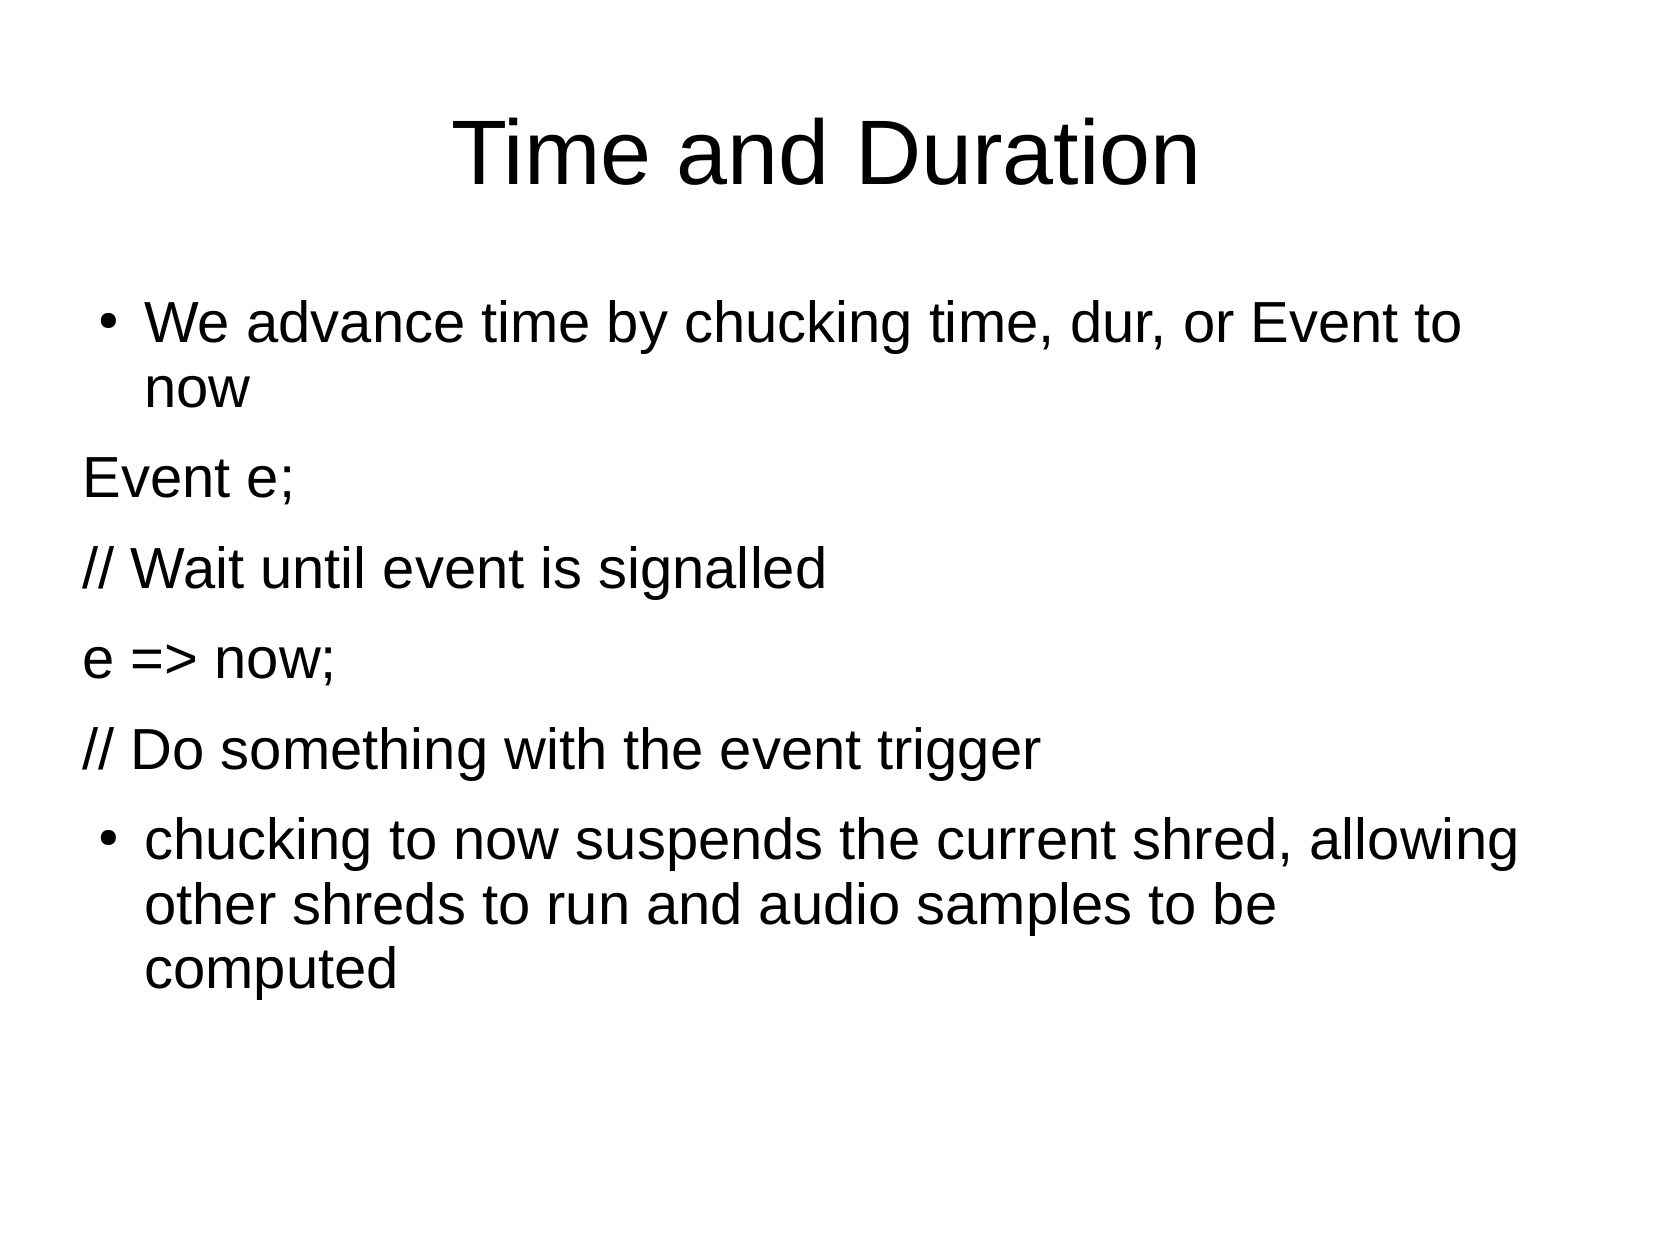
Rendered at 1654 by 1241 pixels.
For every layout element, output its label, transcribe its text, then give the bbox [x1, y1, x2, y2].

title Time and Duration [82, 49, 1571, 257]
list We advance time by chucking time, dur, or Event to now Event e; // Wait until event is signalled e => now; // Do something with the event trigger chucking to now suspends the current shred, allowing other shreds to run and audio samples to be computed [82, 290, 1538, 1010]
